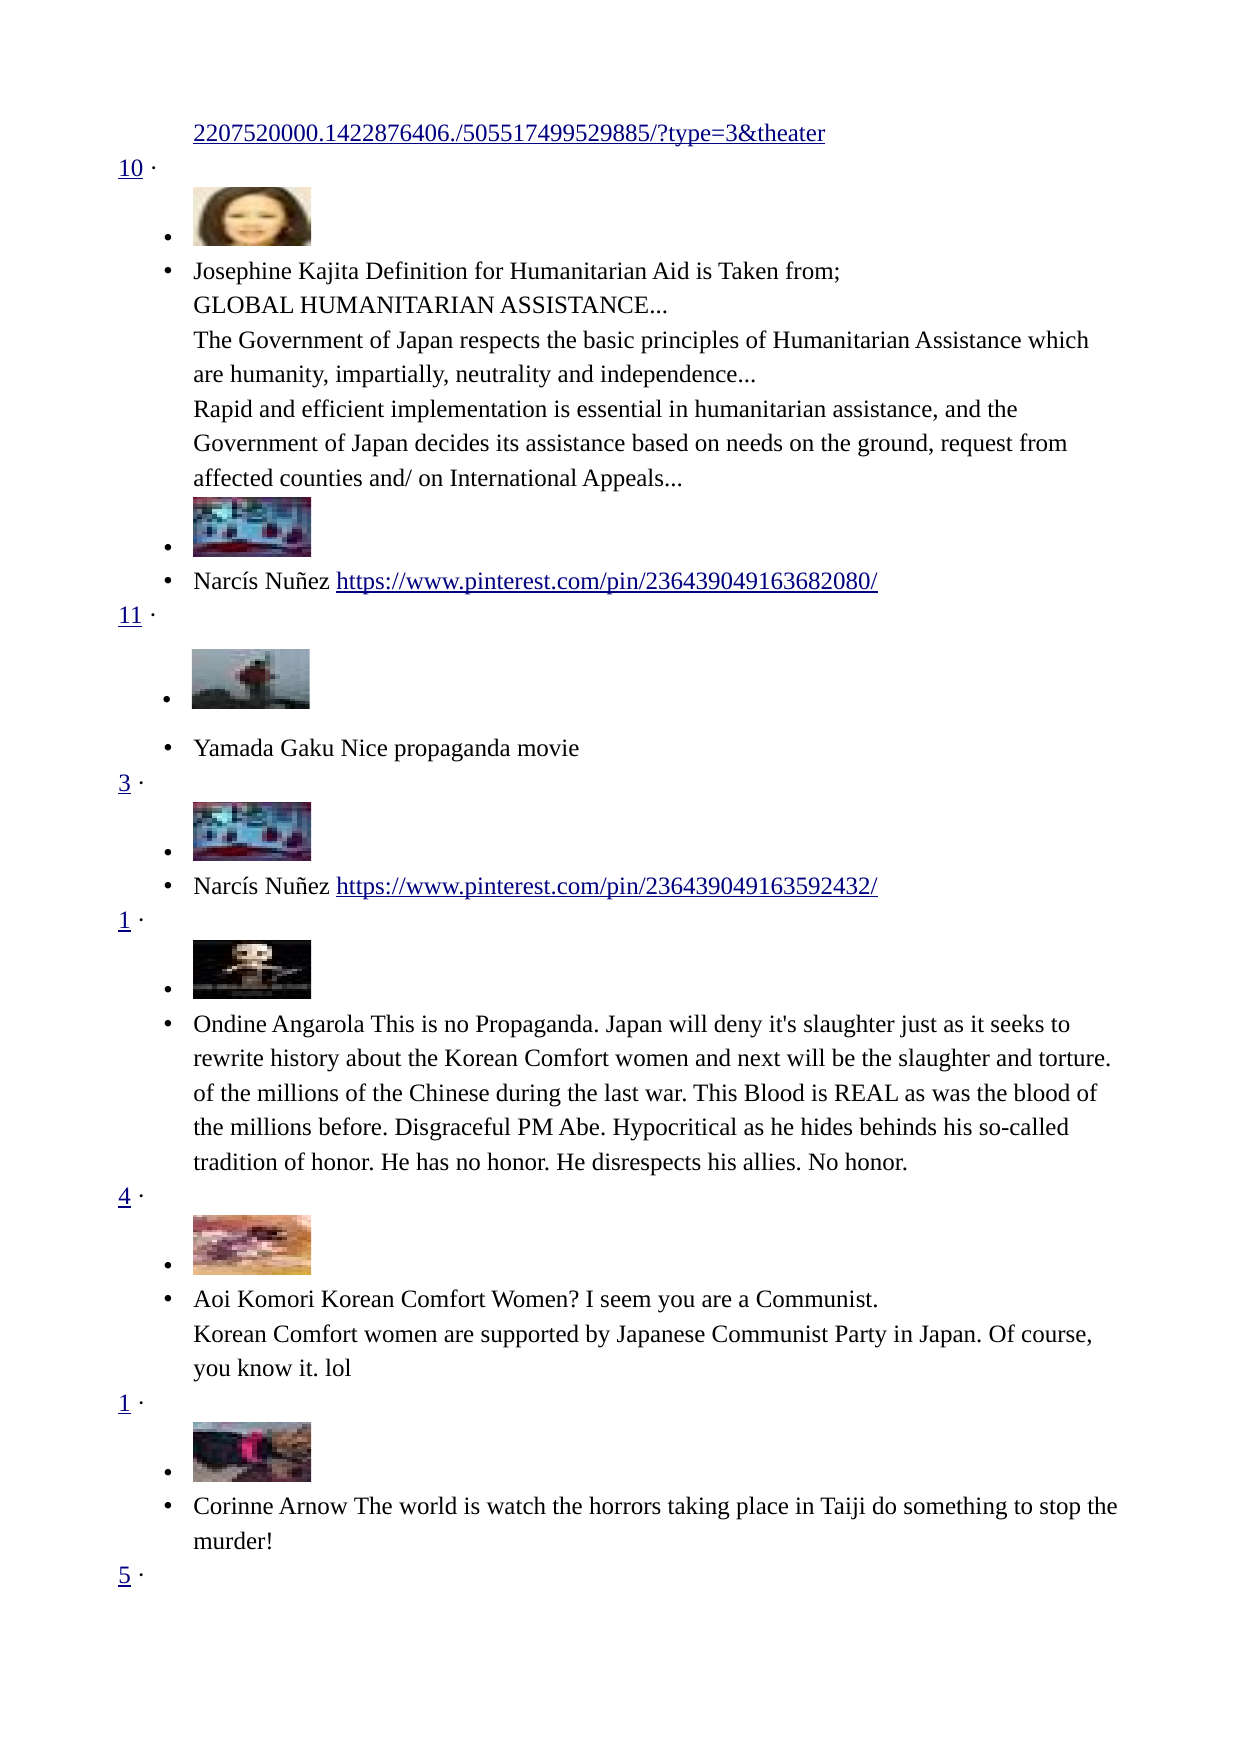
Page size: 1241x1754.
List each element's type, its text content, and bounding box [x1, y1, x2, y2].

text 4 · [118, 1181, 1122, 1210]
list Aoi Komori Korean Comfort Women? I seem you are a Communist. Korean Comfort women are supported by Japanese Communist Party in Japan. Of course, you know it. lol [164, 1284, 1122, 1382]
list Narcís Nuñez https://www.pinterest.com/pin/236439049163682080/ [164, 566, 1122, 595]
picture [193, 802, 312, 861]
list Narcís Nuñez https://www.pinterest.com/pin/236439049163592432/ [164, 871, 1122, 900]
text 5 · [118, 1560, 1122, 1589]
picture [193, 940, 312, 999]
text 1 · [118, 905, 1122, 934]
picture [193, 497, 312, 557]
picture [193, 1422, 312, 1482]
picture [191, 649, 310, 709]
text 11 · [118, 601, 1122, 629]
text 3 · [118, 768, 1122, 796]
list Corinne Arnow The world is watch the horrors taking place in Taiji do something to stop the murder! [164, 1491, 1122, 1554]
text 10 · [118, 153, 1122, 181]
text 1 · [118, 1388, 1122, 1417]
list 2207520000.1422876406./505517499529885/?type=3&theater [164, 118, 1122, 147]
list Ondine Angarola This is no Propaganda. Japan will deny it's slaughter just as it seeks to rewrite history about the Korean Comfort women and next will be the slaughter and torture. of the millions of the Chinese during the last war. This Blood is REAL as was the blood of the millions before. Disgraceful PM Abe. Hypocritical as he hides behinds his so-called tradition of honor. He has no honor. He disrespects his allies. No honor. [164, 1009, 1122, 1175]
list Josephine Kajita Definition for Humanitarian Aid is Taken from; GLOBAL HUMANITARIAN ASSISTANCE... The Government of Japan respects the basic principles of Humanitarian Assistance which are humanity, impartially, neutrality and independence... Rapid and efficient implementation is essential in humanitarian assistance, and the Government of Japan decides its assistance based on needs on the ground, request from affected counties and/ on International Appeals... [164, 256, 1122, 492]
picture [193, 1215, 312, 1275]
list Yamada Gaku Nice propaganda movie [164, 733, 1122, 762]
picture [193, 187, 312, 246]
